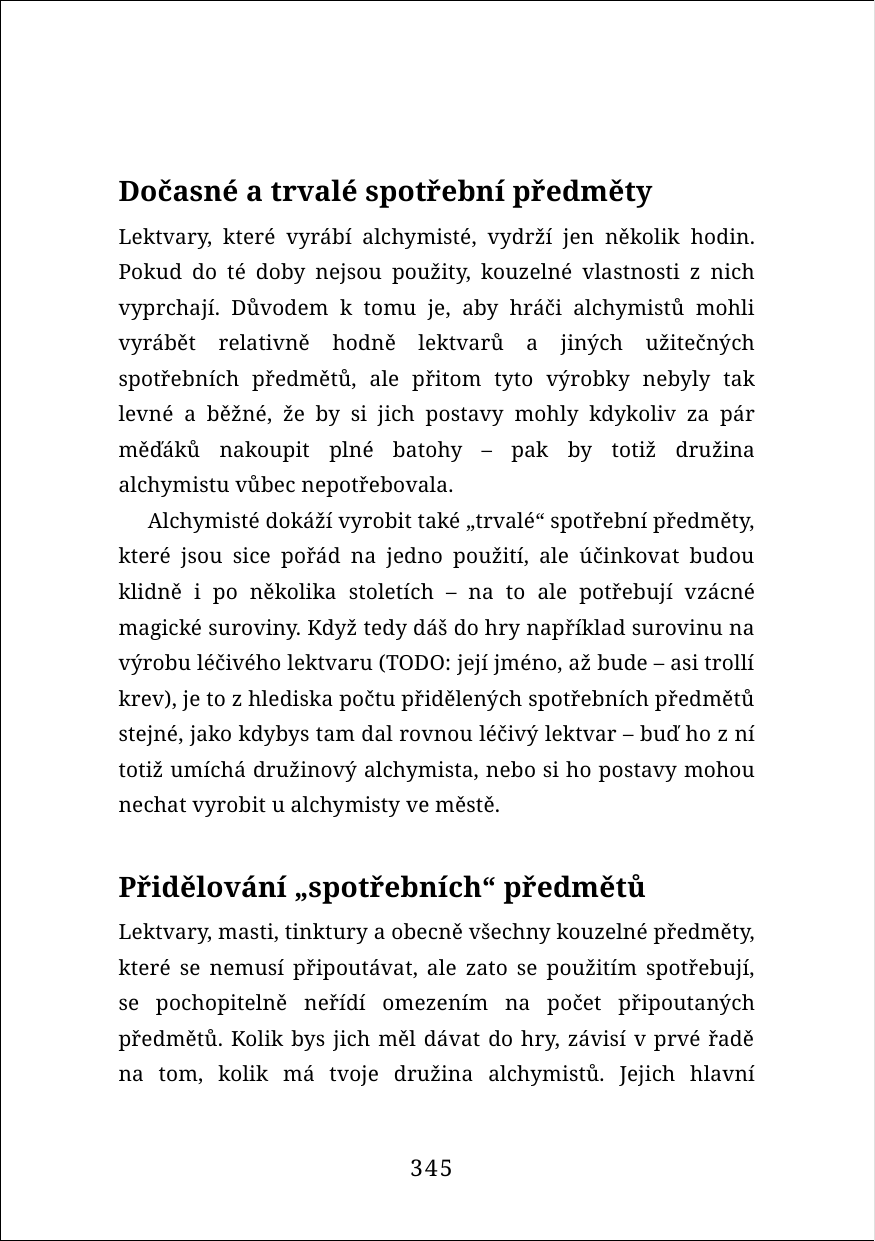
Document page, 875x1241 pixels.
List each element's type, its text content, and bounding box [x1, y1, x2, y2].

subtitle Dočasné a trvalé spotřební předměty [118, 172, 756, 210]
text Lektvary, které vyrábí alchymisté, vydrží jen několik hodin. Pokud do té doby nejsou použity, kouzelné vlastnosti z nich vyprchají. Důvodem k tomu je, aby hráči alchymistů mohli vyrábět relativně hodně lektvarů a jiných užitečných spotřebních předmětů, ale přitom tyto výrobky nebyly tak levné a běžné, že by si jich postavy mohly kdykoliv za pár měďáků nakoupit plné batohy – pak by totiž družina alchymistu vůbec nepotřebovala. Alchymisté dokáží vyrobit také „trvalé“ spotřební předměty, které jsou sice pořád na jedno použití, ale účinkovat budou klidně i po několika stoletích – na to ale potřebují vzácné magické suroviny. Když tedy dáš do hry například surovinu na výrobu léčivého lektvaru (TODO: její jméno, až bude – asi trollí krev), je to z hlediska počtu přidělených spotřebních předmětů stejné, jako kdybys tam dal rovnou léčivý lektvar – buď ho z ní totiž umíchá družinový alchymista, nebo si ho postavy mohou nechat vyrobit u alchymisty ve městě. [118, 222, 756, 819]
subtitle Přidělování „spotřebních“ předmětů [118, 867, 756, 905]
text Lektvary, masti, tinktury a obecně všechny kouzelné předměty, které se nemusí připoutávat, ale zato se použitím spotřebují, se pochopitelně neřídí omezením na počet připoutaných předmětů. Kolik bys jich měl dávat do hry, závisí v prvé řadě na tom, kolik má tvoje družina alchymistů. Jejich hlavní [118, 917, 756, 1088]
